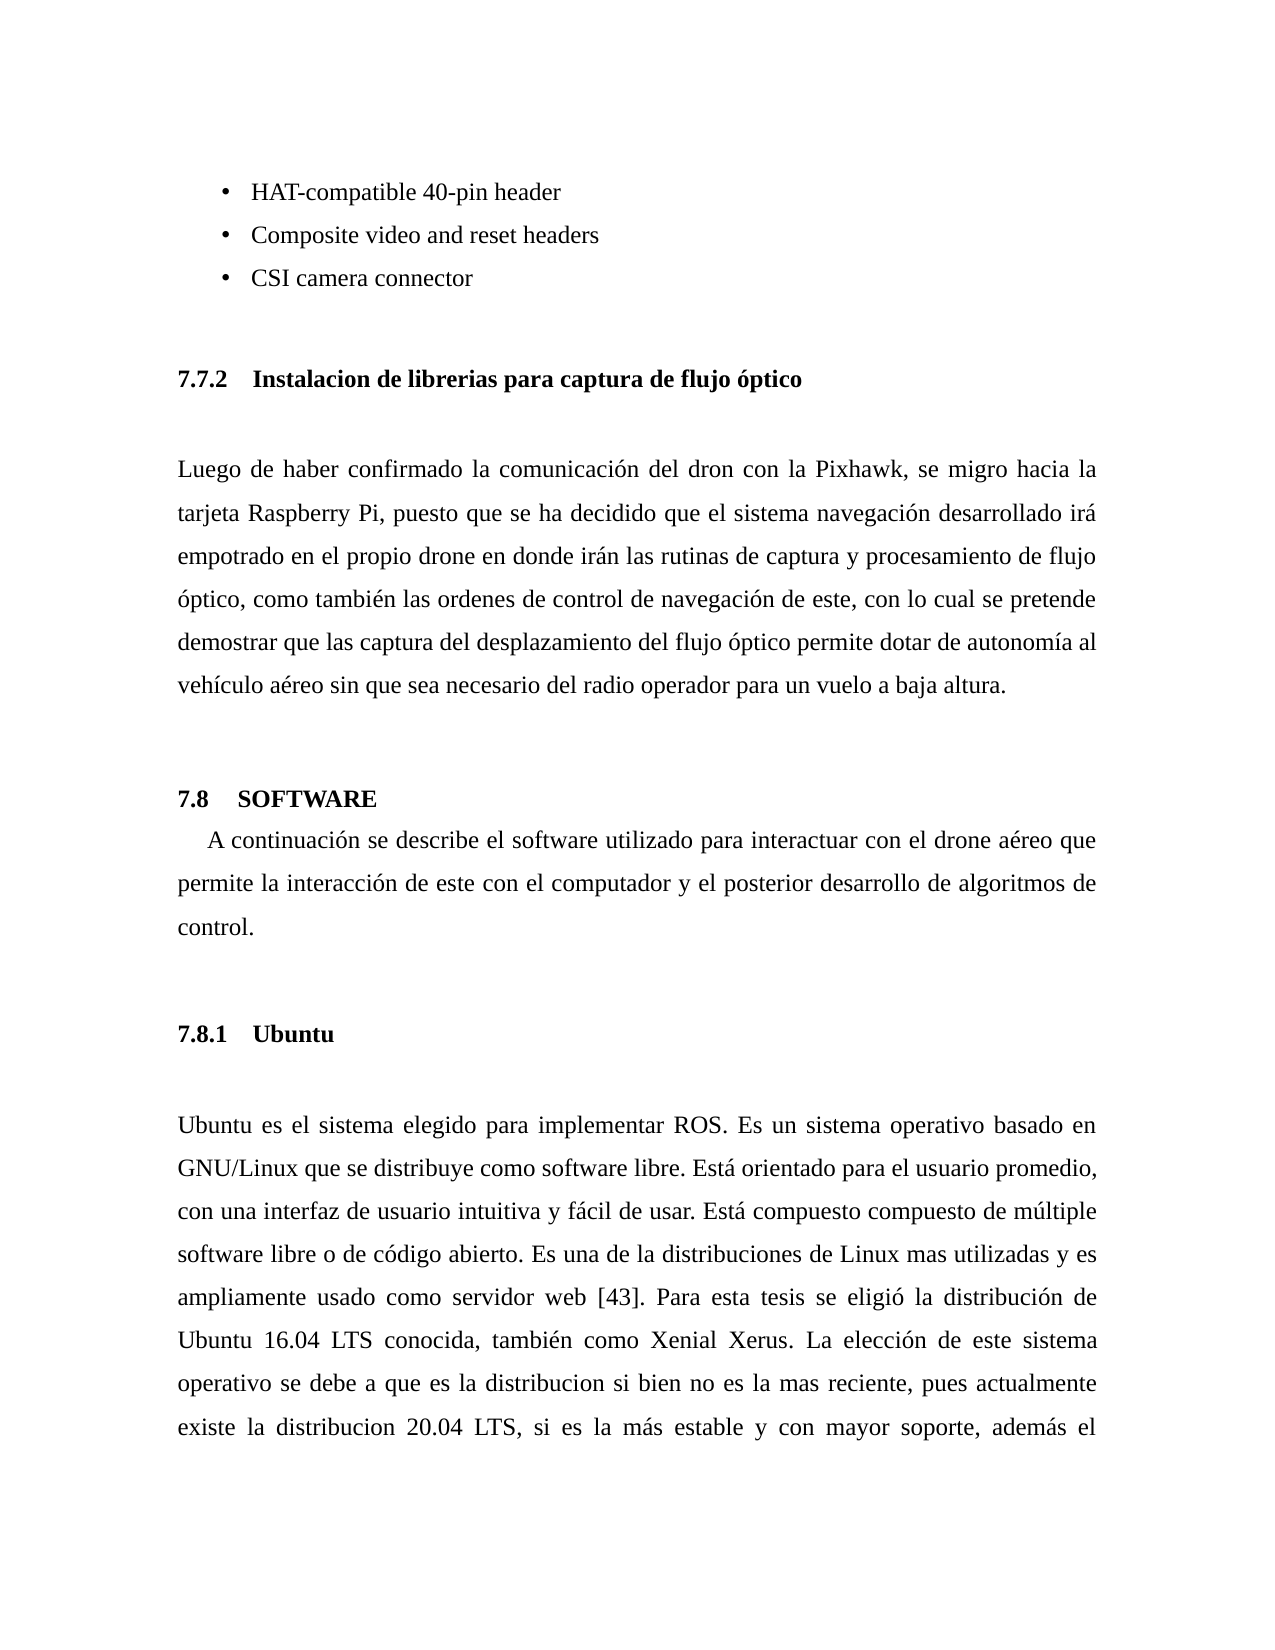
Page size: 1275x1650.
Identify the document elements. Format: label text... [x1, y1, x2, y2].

text Ubuntu es el sistema elegido para implementar ROS. Es un sistema operativo basado en GNU/Linux que se distribuye como software libre. Está orientado para el usuario promedio, con una interfaz de usuario intuitiva y fácil de usar. Está compuesto compuesto de múltiple software libre o de código abierto. Es una de la distribuciones de Linux mas utilizadas y es ampliamente usado como servidor web [43]. Para esta tesis se eligió la distribución de Ubuntu 16.04 LTS conocida, también como Xenial Xerus. La elección de este sistema operativo se debe a que es la distribucion si bien no es la mas reciente, pues actualmente existe la distribucion 20.04 LTS, si es la más estable y con mayor soporte, además el [177, 1110, 1098, 1440]
list HAT-compatible 40-pin header [221, 177, 1098, 206]
text A continuación se describe el software utilizado para interactuar con el drone aéreo que permite la interacción de este con el computador y el posterior desarrollo de algoritmos de control. [177, 825, 1098, 940]
list CSI camera connector [221, 263, 1098, 292]
subtitle Ubuntu [177, 1019, 1098, 1048]
text Luego de haber confirmado la comunicación del dron con la Pixhawk, se migro hacia la tarjeta Raspberry Pi, puesto que se ha decidido que el sistema navegación desarrollado irá empotrado en el propio drone en donde irán las rutinas de captura y procesamiento de flujo óptico, como también las ordenes de control de navegación de este, con lo cual se pretende demostrar que las captura del desplazamiento del flujo óptico permite dotar de autonomía al vehículo aéreo sin que sea necesario del radio operador para un vuelo a baja altura. [177, 454, 1098, 699]
subtitle SOFTWARE [177, 784, 1098, 813]
subtitle Instalacion de librerias para captura de flujo óptico [177, 364, 1098, 393]
list Composite video and reset headers [221, 220, 1098, 249]
